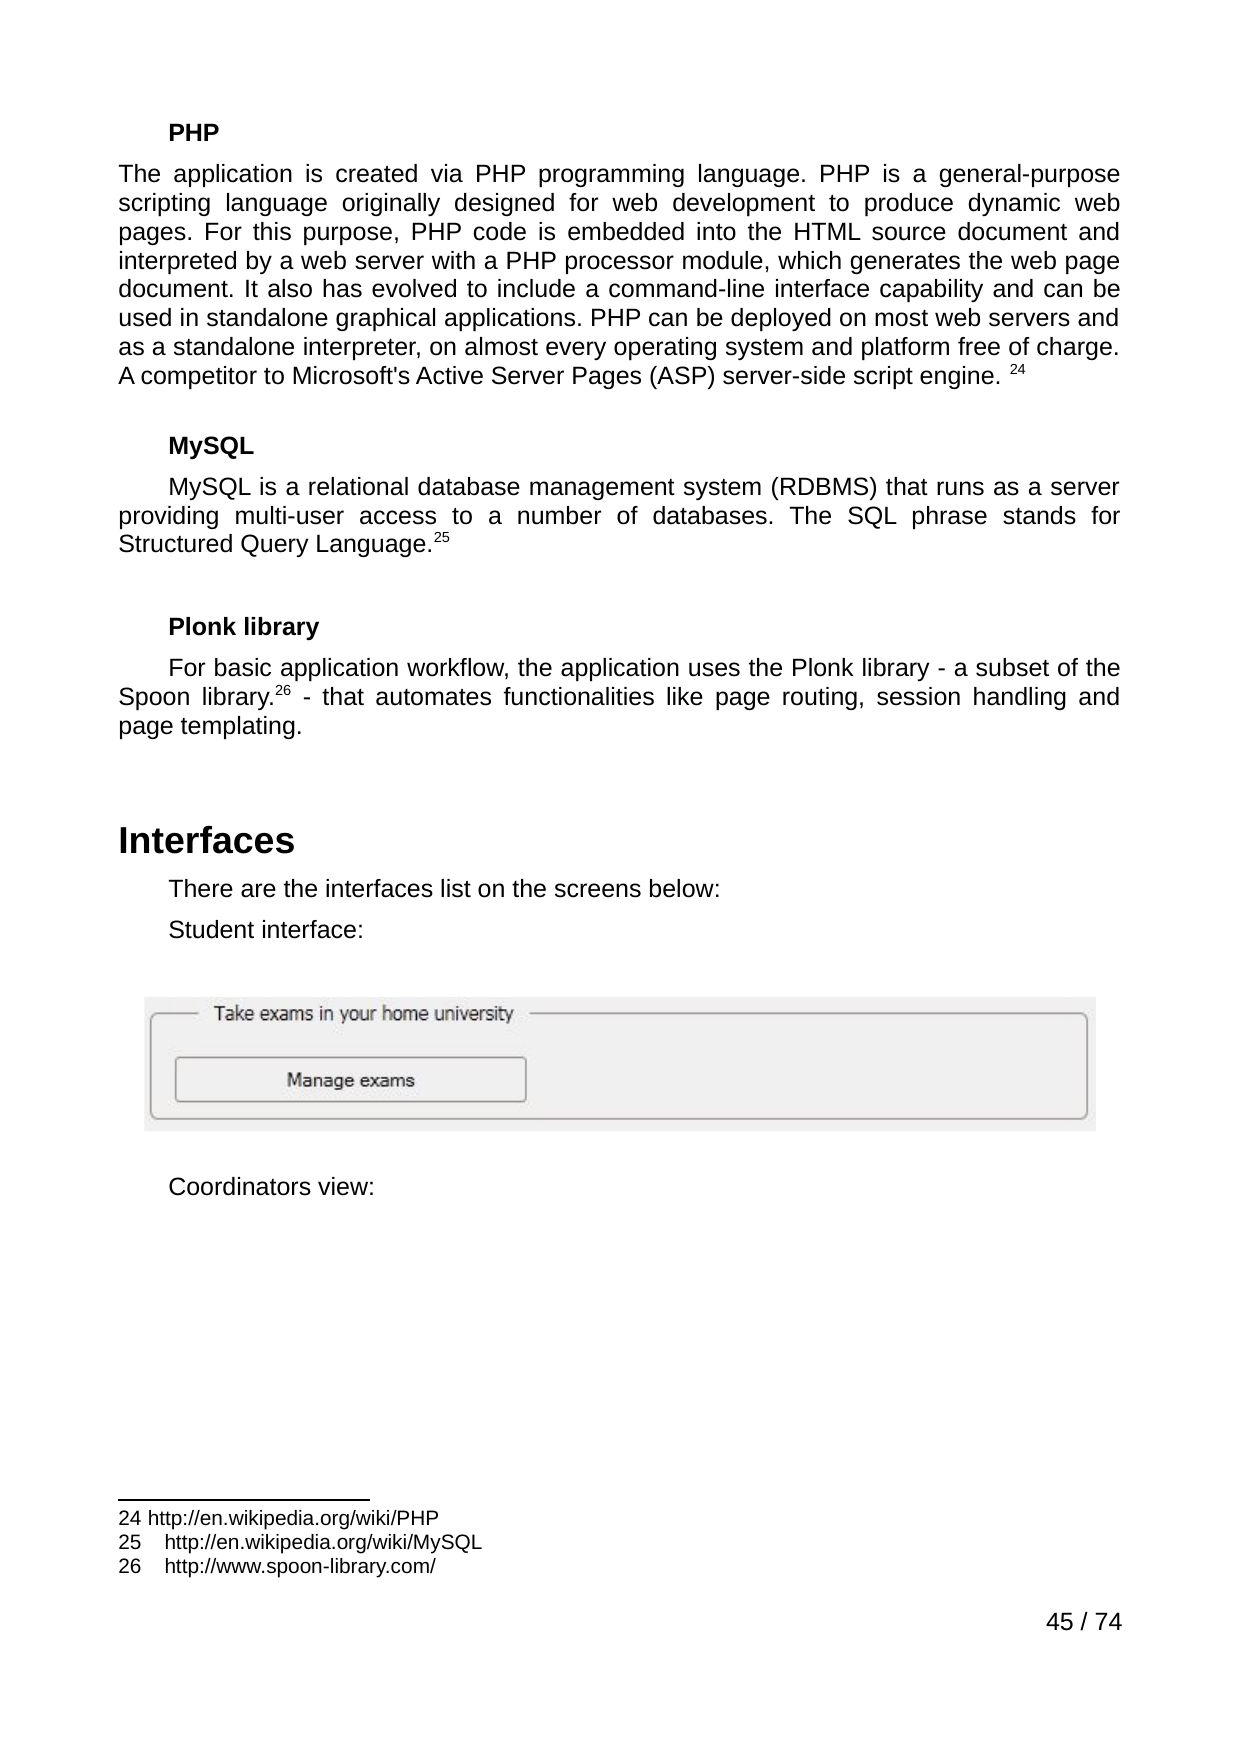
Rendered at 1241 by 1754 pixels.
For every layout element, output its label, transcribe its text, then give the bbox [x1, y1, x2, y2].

picture [144, 997, 1096, 1131]
text Student interface: [118, 915, 1122, 944]
text For basic application workflow, the application uses the Plonk library - a subset of the Spoon library. - that automates functionalities like page routing, session handling and page templating. [118, 653, 1122, 739]
text MySQL [118, 431, 1122, 459]
subtitle Interfaces [118, 818, 1122, 861]
text http://www.spoon-library.com/ [118, 1554, 1122, 1578]
text PHP [118, 118, 1122, 147]
text Coordinators view: [118, 1172, 1122, 1200]
text http://en.wikipedia.org/wiki/PHP [118, 1506, 1122, 1530]
text MySQL is a relational database management system (RDBMS) that runs as a server providing multi-user access to a number of databases. The SQL phrase stands for Structured Query Language. [118, 472, 1122, 558]
text http://en.wikipedia.org/wiki/MySQL [118, 1530, 1122, 1554]
text The application is created via PHP programming language. PHP is a general-purpose scripting language originally designed for web development to produce dynamic web pages. For this purpose, PHP code is embedded into the HTML source document and interpreted by a web server with a PHP processor module, which generates the web page document. It also has evolved to include a command-line interface capability and can be used in standalone graphical applications. PHP can be deployed on most web servers and as a standalone interpreter, on almost every operating system and platform free of charge. A competitor to Microsoft's Active Server Pages (ASP) server-side script engine. [118, 159, 1122, 389]
text There are the interfaces list on the screens below: [118, 874, 1122, 902]
text Plonk library [118, 612, 1122, 641]
